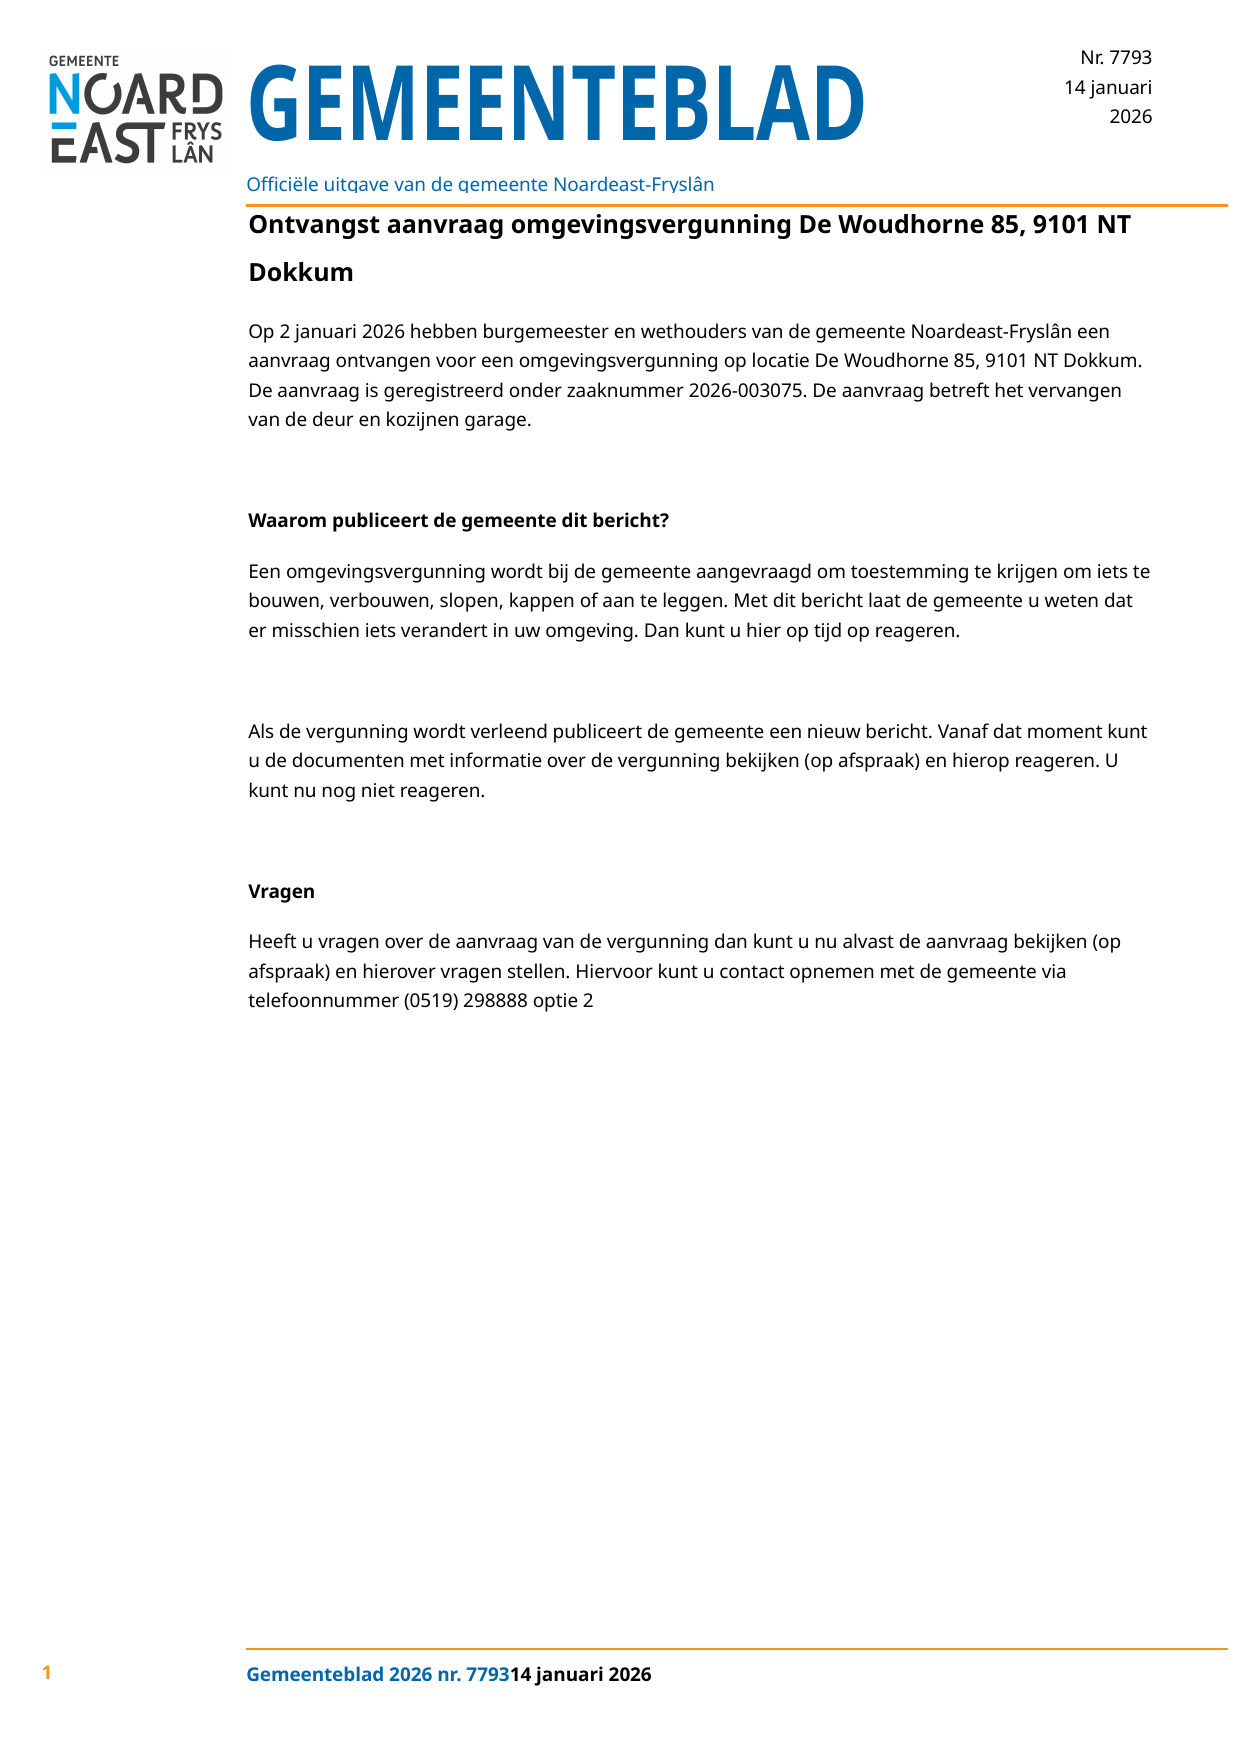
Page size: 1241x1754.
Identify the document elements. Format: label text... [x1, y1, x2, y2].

text Vragen [248, 878, 1152, 904]
text Op 2 januari 2026 hebben burgemeester en wethouders van de gemeente Noardeast-Fryslân een aanvraag ontvangen voor een omgevingsvergunning op locatie De Woudhorne 85, 9101 NT Dokkum. De aanvraag is geregistreerd onder zaaknummer 2026-003075. De aanvraag betreft het vervangen van de deur en kozijnen garage. [248, 318, 1152, 432]
text Ontvangst aanvraag omgevingsvergunning De Woudhorne 85, 9101 NT Dokkum [248, 207, 1152, 288]
text Waarom publiceert de gemeente dit bericht? [248, 507, 1152, 533]
text Heeft u vragen over de aanvraag van de vergunning dan kunt u nu alvast de aanvraag bekijken (op afspraak) en hierover vragen stellen. Hiervoor kunt u contact opnemen met de gemeente via telefoonnummer (0519) 298888 optie 2 [248, 928, 1152, 1013]
text Een omgevingsvergunning wordt bij de gemeente aangevraagd om toestemming te krijgen om iets te bouwen, verbouwen, slopen, kappen of aan te leggen. Met dit bericht laat de gemeente u weten dat er misschien iets verandert in uw omgeving. Dan kunt u hier op tijd op reageren. [248, 558, 1152, 643]
picture [41, 47, 231, 172]
text Als de vergunning wordt verleend publiceert de gemeente een nieuw bericht. Vanaf dat moment kunt u de documenten met informatie over de vergunning bekijken (op afspraak) en hierop reageren. U kunt nu nog niet reageren. [248, 718, 1152, 803]
